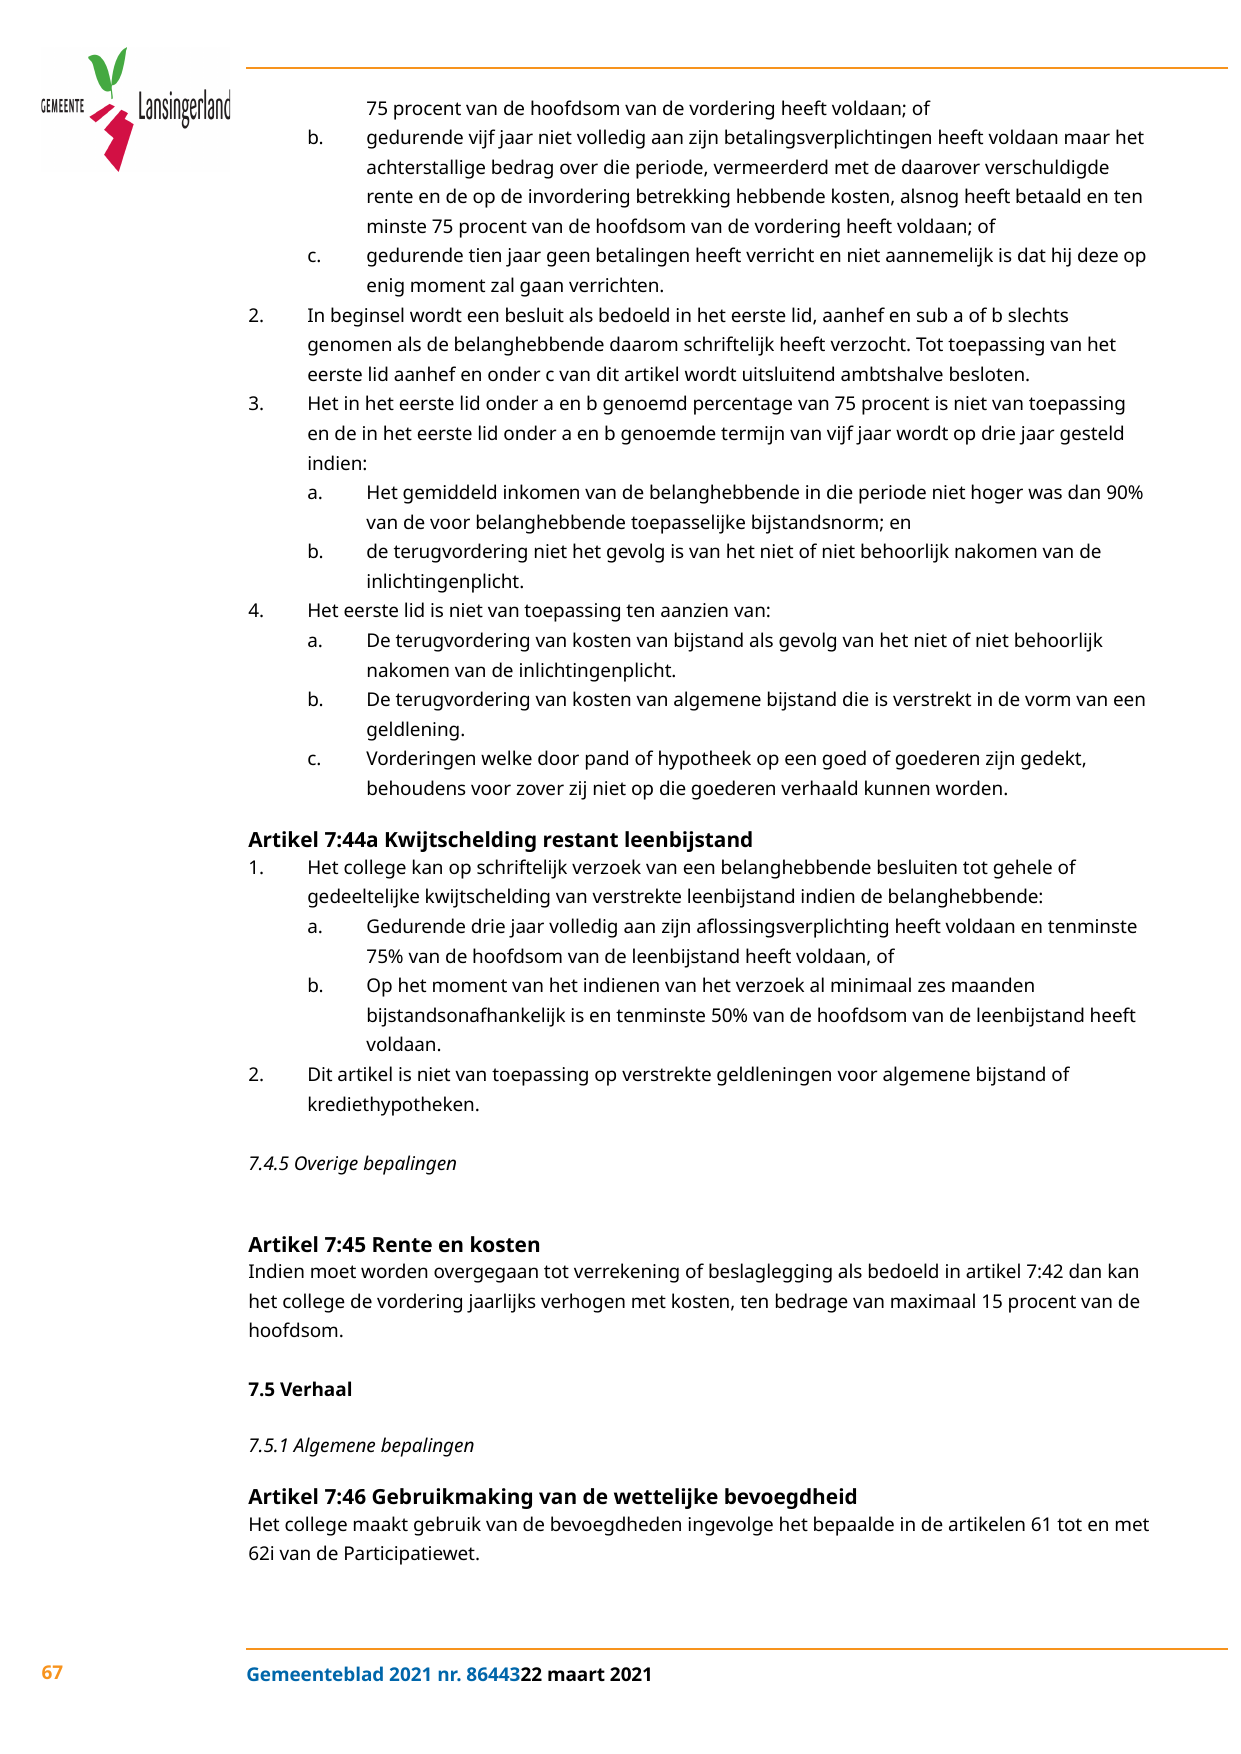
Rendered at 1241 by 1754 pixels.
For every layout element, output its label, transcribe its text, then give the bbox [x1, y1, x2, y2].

list De terugvordering van kosten van algemene bijstand die is verstrekt in de vorm van een geldlening. [307, 686, 1152, 742]
text 7.5 Verhaal [248, 1377, 1152, 1402]
list Gedurende drie jaar volledig aan zijn aflossingsverplichting heeft voldaan en tenminste 75% van de hoofdsom van de leenbijstand heeft voldaan, of [307, 913, 1152, 968]
list 75 procent van de hoofdsom van de vordering heeft voldaan; of [307, 95, 1152, 121]
list Vorderingen welke door pand of hypotheek op een goed of goederen zijn gedekt, behoudens voor zover zij niet op die goederen verhaald kunnen worden. [307, 746, 1152, 801]
text 7.5.1 Algemene bepalingen [248, 1432, 1152, 1458]
picture [41, 47, 231, 172]
text 7.4.5 Overige bepalingen [248, 1150, 1152, 1176]
list De terugvordering van kosten van bijstand als gevolg van het niet of niet behoorlijk nakomen van de inlichtingenplicht. [307, 627, 1152, 683]
list Het gemiddeld inkomen van de belanghebbende in die periode niet hoger was dan 90% van de voor belanghebbende toepasselijke bijstandsnorm; en [307, 479, 1152, 535]
list gedurende vijf jaar niet volledig aan zijn betalingsverplichtingen heeft voldaan maar het achterstallige bedrag over die periode, vermeerderd met de daarover verschuldigde rente en de op de invordering betrekking hebbende kosten, alsnog heeft betaald en ten minste 75 procent van de hoofdsom van de vordering heeft voldaan; of [307, 124, 1152, 239]
text Indien moet worden overgegaan tot verrekening of beslaglegging als bedoeld in artikel 7:42 dan kan het college de vordering jaarlijks verhogen met kosten, ten bedrage van maximaal 15 procent van de hoofdsom. [248, 1258, 1152, 1343]
text Artikel 7:44a Kwijtschelding restant leenbijstand [248, 826, 1152, 854]
list de terugvordering niet het gevolg is van het niet of niet behoorlijk nakomen van de inlichtingenplicht. [307, 538, 1152, 594]
list gedurende tien jaar geen betalingen heeft verricht en niet aannemelijk is dat hij deze op enig moment zal gaan verrichten. [307, 243, 1152, 298]
list In beginsel wordt een besluit als bedoeld in het eerste lid, aanhef en sub a of b slechts genomen als de belanghebbende daarom schriftelijk heeft verzocht. Tot toepassing van het eerste lid aanhef en onder c van dit artikel wordt uitsluitend ambtshalve besloten. [248, 302, 1152, 387]
text Artikel 7:45 Rente en kosten [248, 1230, 1152, 1258]
text Artikel 7:46 Gebruikmaking van de wettelijke bevoegdheid [248, 1482, 1152, 1511]
list Op het moment van het indienen van het verzoek al minimaal zes maanden bijstandsonafhankelijk is en tenminste 50% van de hoofdsom van de leenbijstand heeft voldaan. [307, 972, 1152, 1057]
list Het college kan op schriftelijk verzoek van een belanghebbende besluiten tot gehele of gedeeltelijke kwijtschelding van verstrekte leenbijstand indien de belanghebbende: [248, 854, 1152, 909]
list Dit artikel is niet van toepassing op verstrekte geldleningen voor algemene bijstand of krediethypotheken. [248, 1061, 1152, 1116]
list Het in het eerste lid onder a en b genoemd percentage van 75 procent is niet van toepassing en de in het eerste lid onder a en b genoemde termijn van vijf jaar wordt op drie jaar gesteld indien: [248, 391, 1152, 476]
list Het eerste lid is niet van toepassing ten aanzien van: [248, 598, 1152, 623]
text Het college maakt gebruik van de bevoegdheden ingevolge het bepaalde in de artikelen 61 tot en met 62i van de Participatiewet. [248, 1511, 1152, 1566]
